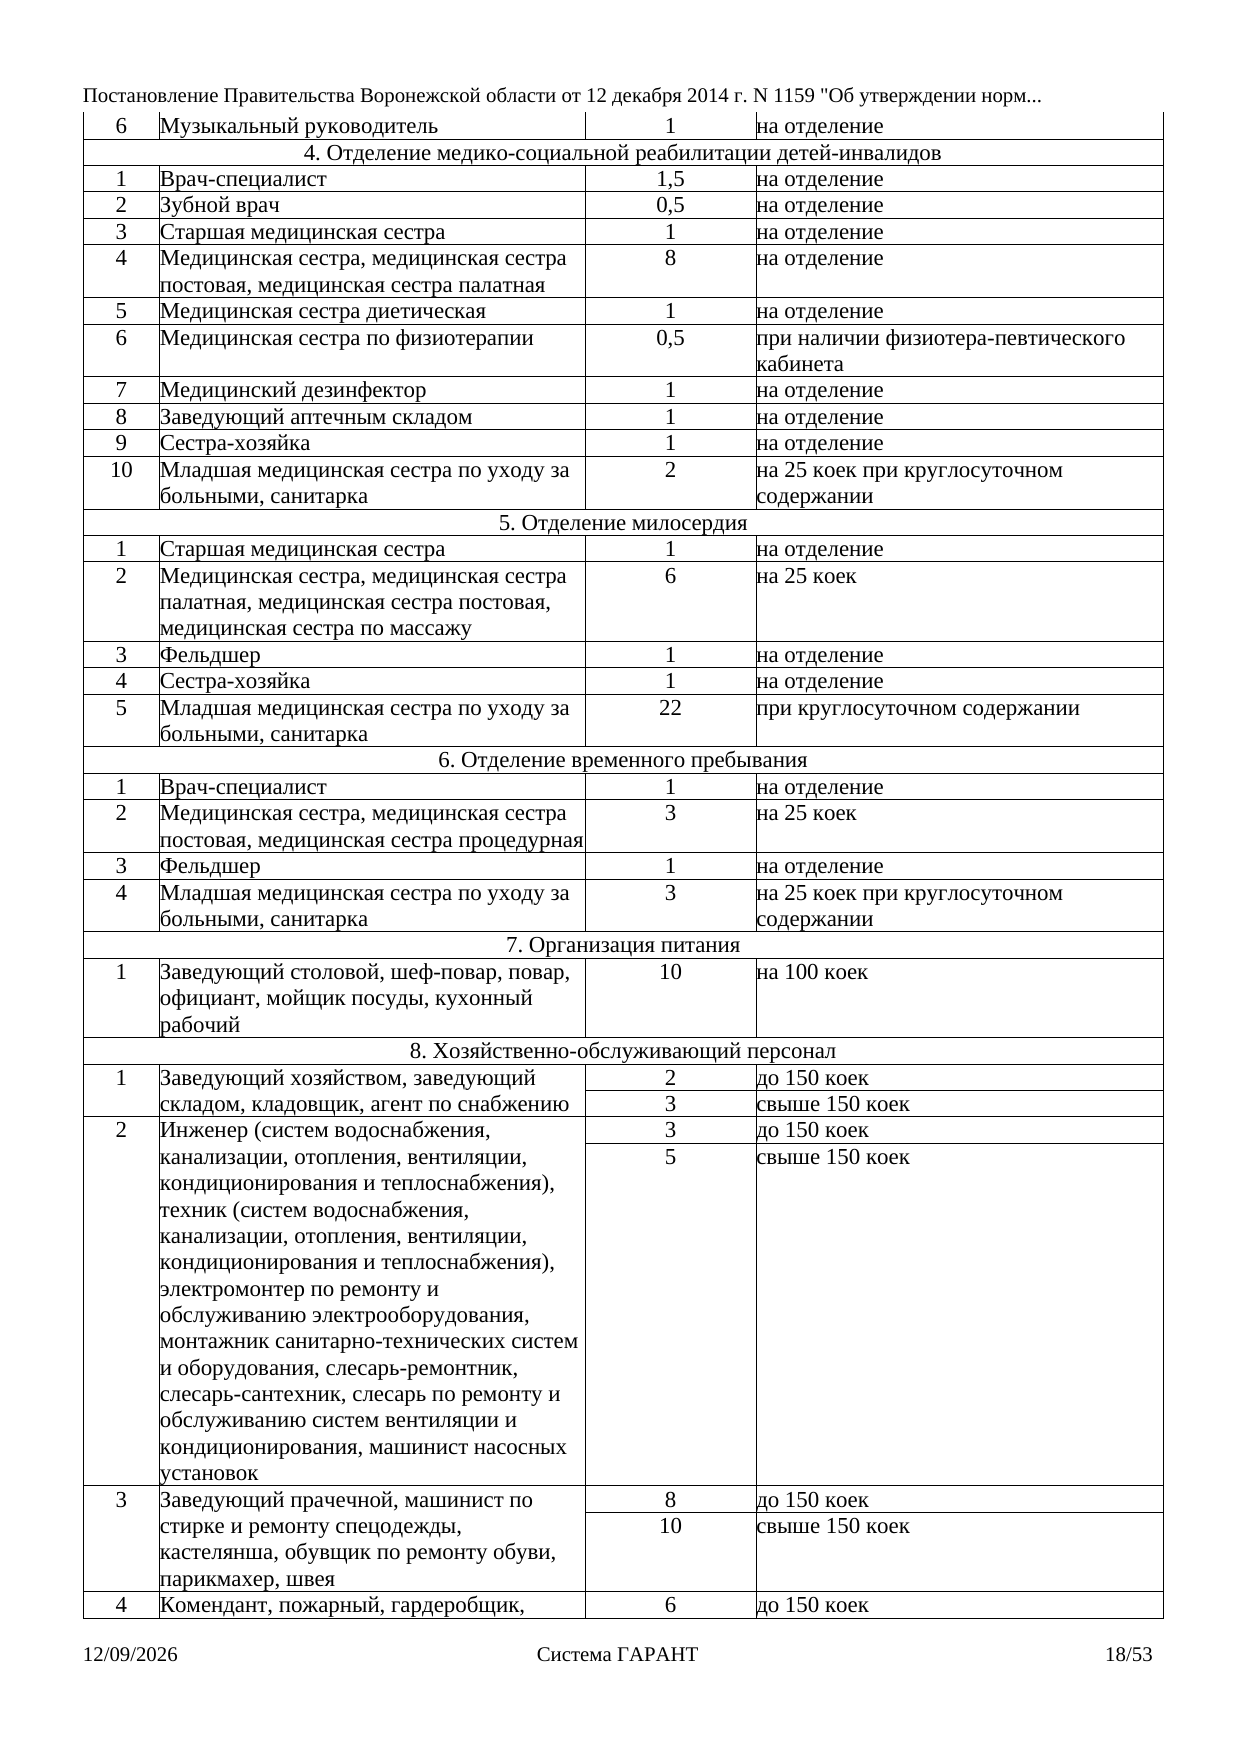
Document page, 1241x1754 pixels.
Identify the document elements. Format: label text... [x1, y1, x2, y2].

table_cell Фельдшер [160, 853, 585, 879]
table_cell Заведующий хозяйством, заведующий складом, кладовщик, агент по снабжению [160, 1065, 585, 1116]
table_cell на отделение [757, 536, 1163, 561]
table_cell Младшая медицинская сестра по уходу за больными, санитарка [160, 880, 585, 931]
table_cell 2 [586, 1065, 756, 1090]
table_cell на отделение [757, 298, 1163, 324]
table_cell Медицинская сестра, медицинская сестра постовая, медицинская сестра процедурная [160, 800, 585, 852]
table_cell до 150 коек [757, 1117, 1163, 1143]
table_cell 2 [84, 192, 159, 218]
table_cell на отделение [757, 642, 1163, 667]
table_cell 9 [84, 430, 159, 456]
table_cell 4 [84, 668, 159, 694]
table_cell 8 [586, 245, 756, 297]
table_cell Врач-специалист [160, 166, 585, 191]
table_cell 5 [84, 695, 159, 746]
table_cell 7 [84, 377, 159, 403]
table_cell 8 [586, 1486, 756, 1512]
table_cell на отделение [757, 377, 1163, 403]
table_cell на 100 коек [757, 959, 1163, 1037]
table_cell 3 [586, 880, 756, 931]
table_cell на отделение [757, 245, 1163, 297]
table_cell Медицинская сестра по физиотерапии [160, 325, 585, 376]
table_cell 6 [586, 562, 756, 641]
table_cell до 150 коек [757, 1486, 1163, 1512]
table_cell 5 [586, 1144, 756, 1485]
table_cell 6 [84, 112, 159, 139]
table_cell на отделение [757, 430, 1163, 456]
table_cell Зубной врач [160, 192, 585, 218]
table_cell 4 [84, 245, 159, 297]
table_cell Заведующий столовой, шеф-повар, повар, официант, мойщик посуды, кухонный рабочий [160, 959, 585, 1037]
table_cell Сестра-хозяйка [160, 430, 585, 456]
table_cell на 25 коек при круглосуточном содержании [757, 457, 1163, 509]
table_cell 4 [84, 1592, 159, 1618]
table_cell Медицинская сестра, медицинская сестра постовая, медицинская сестра палатная [160, 245, 585, 297]
table_cell Старшая медицинская сестра [160, 219, 585, 244]
table_cell 1 [586, 774, 756, 799]
table_cell Инженер (систем водоснабжения, канализации, отопления, вентиляции, кондиционирования и теплоснабжения), техник (систем водоснабжения, канализации, отопления, вентиляции, кондиционирования и теплоснабжения), электромонтер по ремонту и обслуживанию электрооборудования, монтажник санитарно-технических систем и оборудования, слесарь-ремонтник, слесарь-сантехник, слесарь по ремонту и обслуживанию систем вентиляции и кондиционирования, машинист насосных установок [160, 1117, 585, 1485]
table_cell 3 [84, 219, 159, 244]
table_cell 3 [586, 1117, 756, 1143]
table_cell 1 [586, 668, 756, 694]
table_cell 7. Организация питания [84, 932, 1163, 958]
table_cell 1 [586, 853, 756, 879]
table_cell свыше 150 коек [757, 1513, 1163, 1591]
table_cell 1 [586, 404, 756, 429]
table_cell 1,5 [586, 166, 756, 191]
table_cell на отделение [757, 774, 1163, 799]
table_cell 2 [586, 457, 756, 509]
table_cell 22 [586, 695, 756, 746]
table_cell 6 [84, 325, 159, 376]
table_cell 1 [586, 430, 756, 456]
table_cell 5 [84, 298, 159, 324]
table_cell 3 [84, 642, 159, 667]
table_cell Врач-специалист [160, 774, 585, 799]
table_cell Старшая медицинская сестра [160, 536, 585, 561]
table_cell 4. Отделение медико-социальной реабилитации детей-инвалидов [84, 140, 1163, 165]
table_cell 10 [586, 1513, 756, 1591]
table_cell 2 [84, 1117, 159, 1485]
table_cell Музыкальный руководитель [160, 112, 585, 139]
table_cell 1 [84, 536, 159, 561]
table_cell 0,5 [586, 325, 756, 376]
table_cell 3 [84, 1486, 159, 1591]
table_cell до 150 коек [757, 1592, 1163, 1618]
table_cell до 150 коек [757, 1065, 1163, 1090]
table_cell 5. Отделение милосердия [84, 510, 1163, 535]
table_cell 6. Отделение временного пребывания [84, 747, 1163, 773]
table_cell Медицинская сестра диетическая [160, 298, 585, 324]
table_cell на отделение [757, 219, 1163, 244]
table_cell Младшая медицинская сестра по уходу за больными, санитарка [160, 457, 585, 509]
table_cell Младшая медицинская сестра по уходу за больными, санитарка [160, 695, 585, 746]
table_cell Комендант, пожарный, гардеробщик, [160, 1592, 585, 1618]
table_cell 3 [586, 800, 756, 852]
table_cell Сестра-хозяйка [160, 668, 585, 694]
table_cell 1 [586, 377, 756, 403]
table_cell 1 [84, 166, 159, 191]
table_cell 1 [586, 642, 756, 667]
table_cell на отделение [757, 668, 1163, 694]
table_cell на отделение [757, 853, 1163, 879]
table_cell 1 [586, 219, 756, 244]
table_cell на отделение [757, 166, 1163, 191]
table_cell Фельдшер [160, 642, 585, 667]
table_cell на отделение [757, 192, 1163, 218]
table_cell на отделение [757, 112, 1163, 139]
table_cell свыше 150 коек [757, 1144, 1163, 1485]
table_cell Заведующий аптечным складом [160, 404, 585, 429]
table_cell 1 [586, 536, 756, 561]
table_cell 3 [586, 1091, 756, 1116]
table_cell Медицинская сестра, медицинская сестра палатная, медицинская сестра постовая, медицинская сестра по массажу [160, 562, 585, 641]
table_cell при круглосуточном содержании [757, 695, 1163, 746]
table_cell 1 [586, 298, 756, 324]
table_cell 2 [84, 800, 159, 852]
table_cell 8. Хозяйственно-обслуживающий персонал [84, 1038, 1163, 1064]
table_cell 4 [84, 880, 159, 931]
table_cell на 25 коек при круглосуточном содержании [757, 880, 1163, 931]
table_cell 8 [84, 404, 159, 429]
table_cell на 25 коек [757, 800, 1163, 852]
table_cell 1 [586, 112, 756, 139]
table_cell 1 [84, 1065, 159, 1116]
table_cell 1 [84, 959, 159, 1037]
table_cell свыше 150 коек [757, 1091, 1163, 1116]
table_cell 10 [586, 959, 756, 1037]
table_cell на отделение [757, 404, 1163, 429]
table_cell 3 [84, 853, 159, 879]
table_cell Заведующий прачечной, машинист по стирке и ремонту спецодежды, кастелянша, обувщик по ремонту обуви, парикмахер, швея [160, 1486, 585, 1591]
table_cell 0,5 [586, 192, 756, 218]
table_cell 1 [84, 774, 159, 799]
table_cell Медицинский дезинфектор [160, 377, 585, 403]
table_cell при наличии физиотера-певтического кабинета [757, 325, 1163, 376]
table_cell 10 [84, 457, 159, 509]
table_cell 2 [84, 562, 159, 641]
table_cell на 25 коек [757, 562, 1163, 641]
table_cell 6 [586, 1592, 756, 1618]
